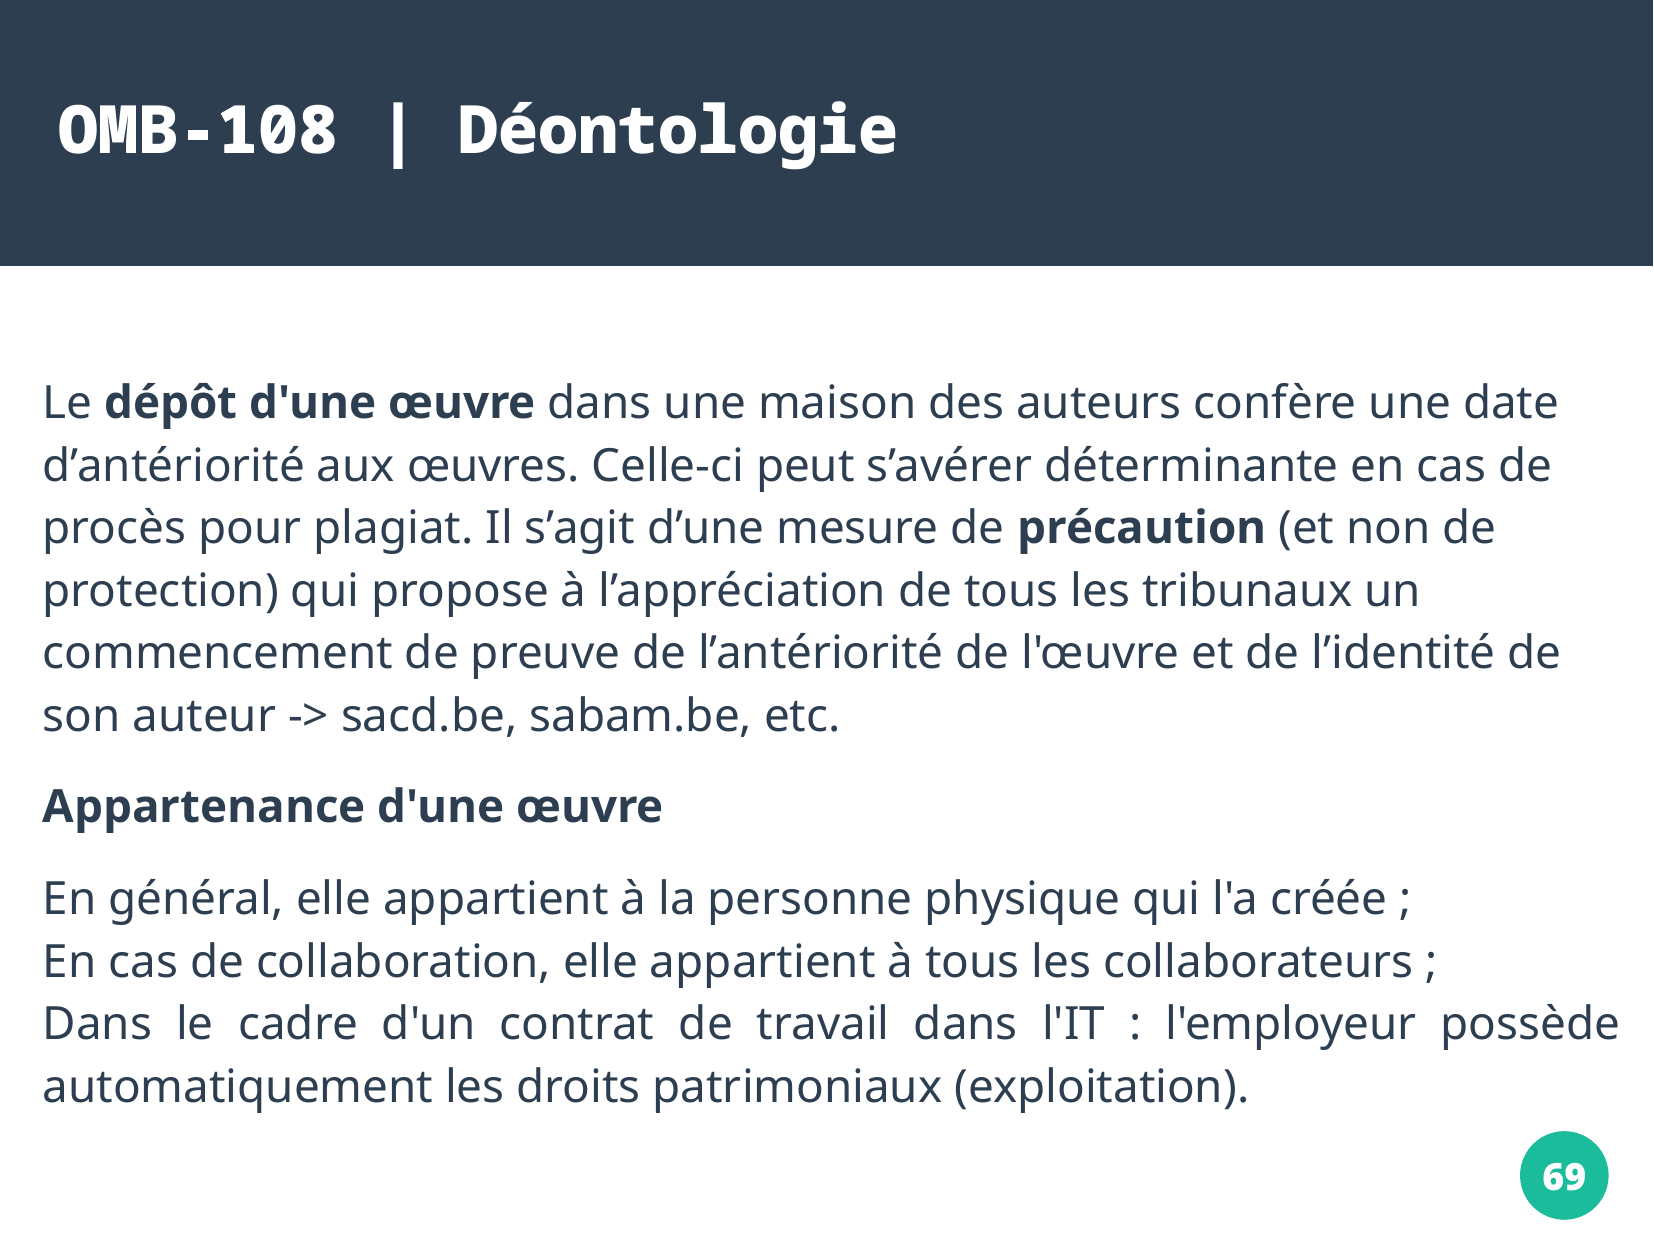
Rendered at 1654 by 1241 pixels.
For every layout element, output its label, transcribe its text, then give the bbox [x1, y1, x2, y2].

title OMB-108 | Déontologie [58, 49, 1594, 207]
list Le dépôt d'une œuvre dans une maison des auteurs confère une date d’antériorité aux œuvres. Celle-ci peut s’avérer déterminante en cas de procès pour plagiat. Il s’agit d’une mesure de précaution (et non de protection) qui propose à l’appréciation de tous les tribunaux un commencement de preuve de l’antériorité de l'œuvre et de l’identité de son auteur -> sacd.be, sabam.be, etc. Appartenance d'une œuvre En général, elle appartient à la personne physique qui l'a créée ; En cas de collaboration, elle appartient à tous les collaborateurs ; Dans le cadre d'un contrat de travail dans l'IT : l'employeur possède automatiquement les droits patrimoniaux (exploitation). [42, 269, 1622, 1216]
